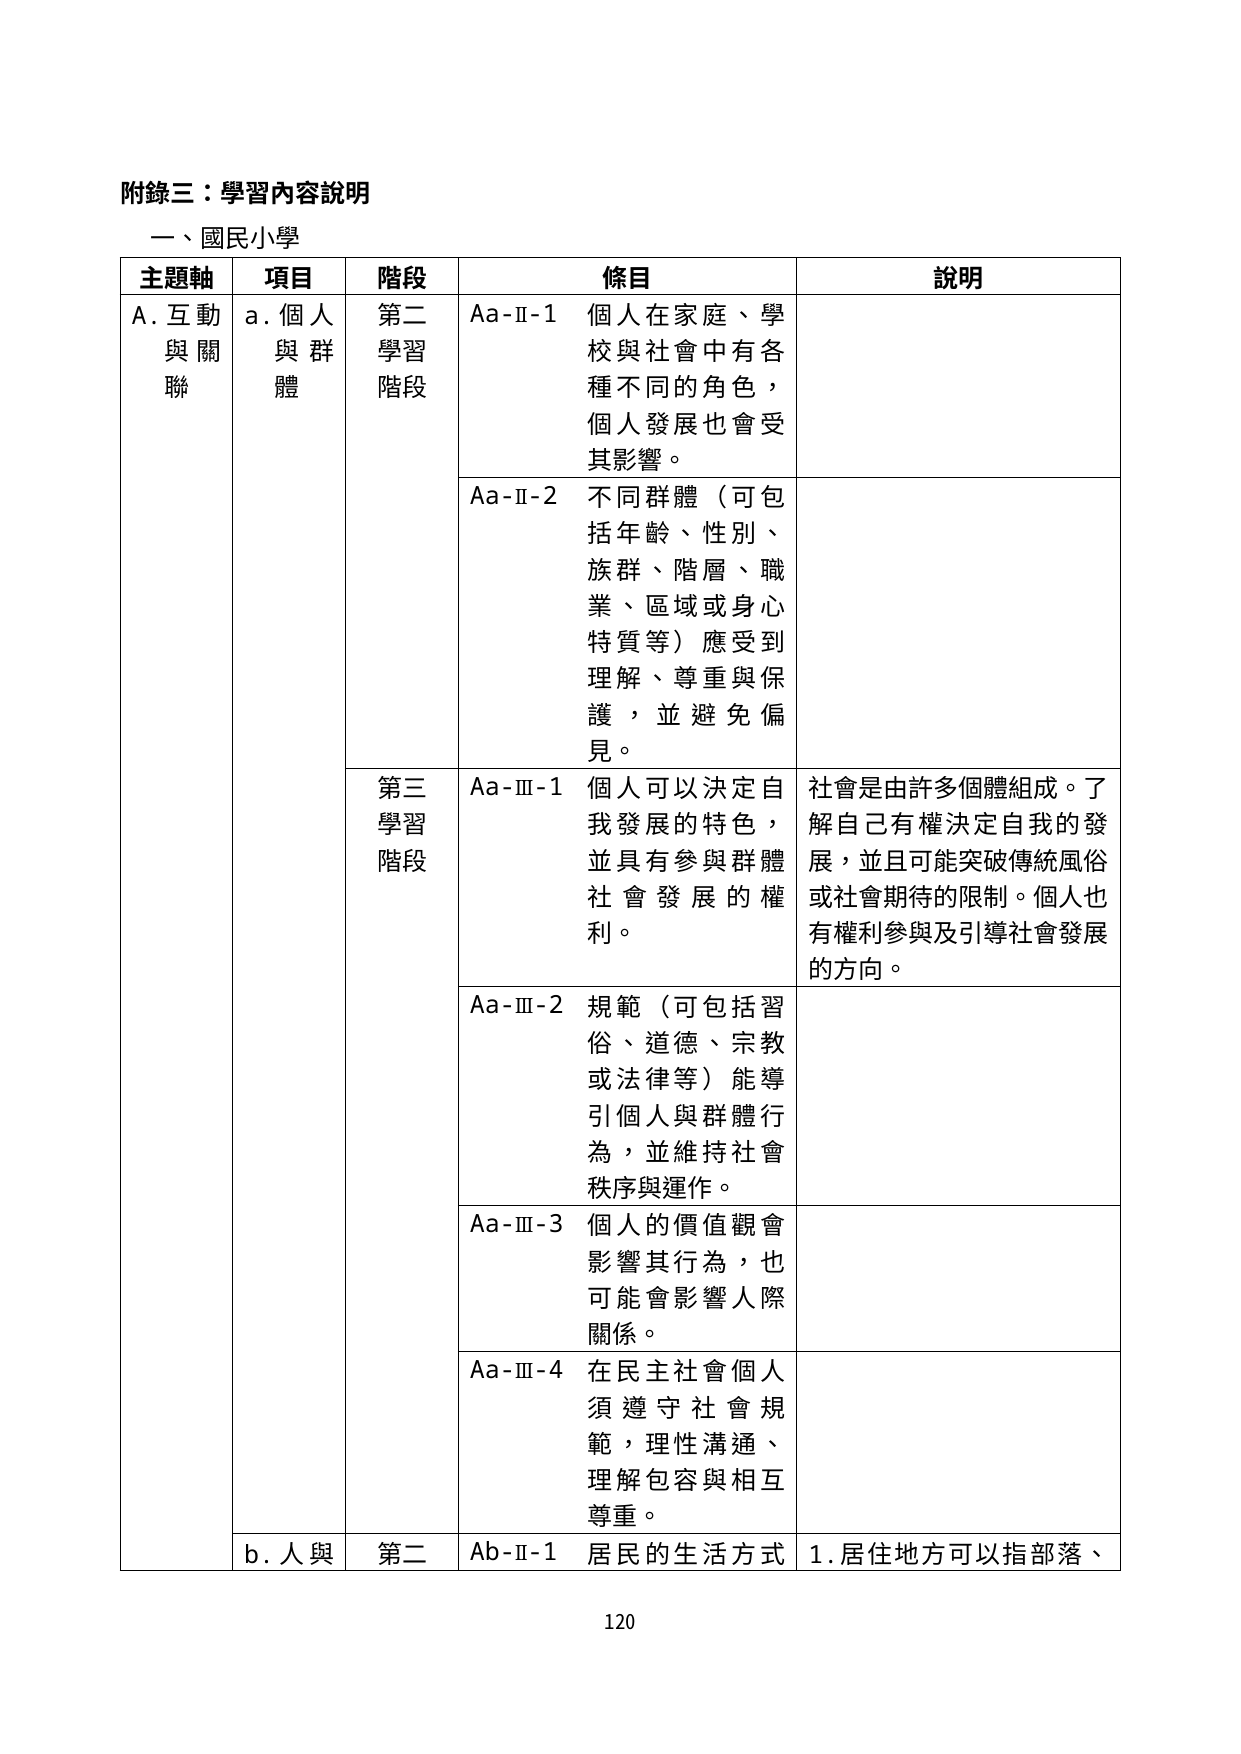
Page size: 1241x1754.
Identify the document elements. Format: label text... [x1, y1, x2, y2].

table_cell 個人的價值觀會影響其行為，也可能會影響人際關係。 [576, 1206, 796, 1351]
table_header 項目 [233, 258, 345, 294]
table_header 階段 [346, 258, 458, 294]
table_cell [797, 478, 1120, 768]
table_cell 個人可以決定自我發展的特色，並具有參與群體社會發展的權利。 [576, 769, 796, 986]
table_cell 在民主社會個人須遵守社會規範，理性溝通、理解包容與相互尊重。 [576, 1352, 796, 1533]
table_cell Ab-Ⅱ-1 [459, 1534, 576, 1570]
table_cell Aa-Ⅲ-1 [459, 769, 576, 986]
table_cell Aa-Ⅱ-2 [459, 478, 576, 768]
table_cell A.互動與關聯 [121, 295, 232, 1570]
table_cell 規範（可包括習俗、道德、宗教或法律等）能導引個人與群體行為，並維持社會秩序與運作。 [576, 987, 796, 1205]
table_cell 第三 學習 階段 [346, 769, 458, 1533]
text 附錄三：學習內容說明 [120, 165, 1120, 211]
table_cell [797, 1206, 1120, 1351]
table_cell Aa-Ⅲ-4 [459, 1352, 576, 1533]
table_header 說明 [797, 258, 1120, 294]
table_cell Aa-Ⅱ-1 [459, 295, 576, 477]
table_header 條目 [459, 258, 796, 294]
table_cell Aa-Ⅲ-2 [459, 987, 576, 1205]
table_cell [797, 1352, 1120, 1533]
table_cell [797, 987, 1120, 1205]
text 一、國民小學 [150, 211, 1120, 257]
table_cell a.個人與群體 [233, 295, 345, 1533]
table_cell 1.居住地方可以指部落、 [797, 1534, 1120, 1570]
table_cell 第二 [346, 1534, 458, 1570]
table_header 主題軸 [121, 258, 232, 294]
table_cell Aa-Ⅲ-3 [459, 1206, 576, 1351]
table_cell b.人與 [233, 1534, 345, 1570]
table_cell 第二 學習 階段 [346, 295, 458, 768]
table_cell 個人在家庭、學校與社會中有各種不同的角色，個人發展也會受其影響。 [576, 295, 796, 477]
table_cell 不同群體（可包括年齡、性別、族群、階層、職業、區域或身心特質等）應受到理解、尊重與保護，並避免偏見。 [576, 478, 796, 768]
table_cell [797, 295, 1120, 477]
table_cell 社會是由許多個體組成。了解自己有權決定自我的發展，並且可能突破傳統風俗或社會期待的限制。個人也有權利參與及引導社會發展的方向。 [797, 769, 1120, 986]
table_cell 居民的生活方式 [576, 1534, 796, 1570]
